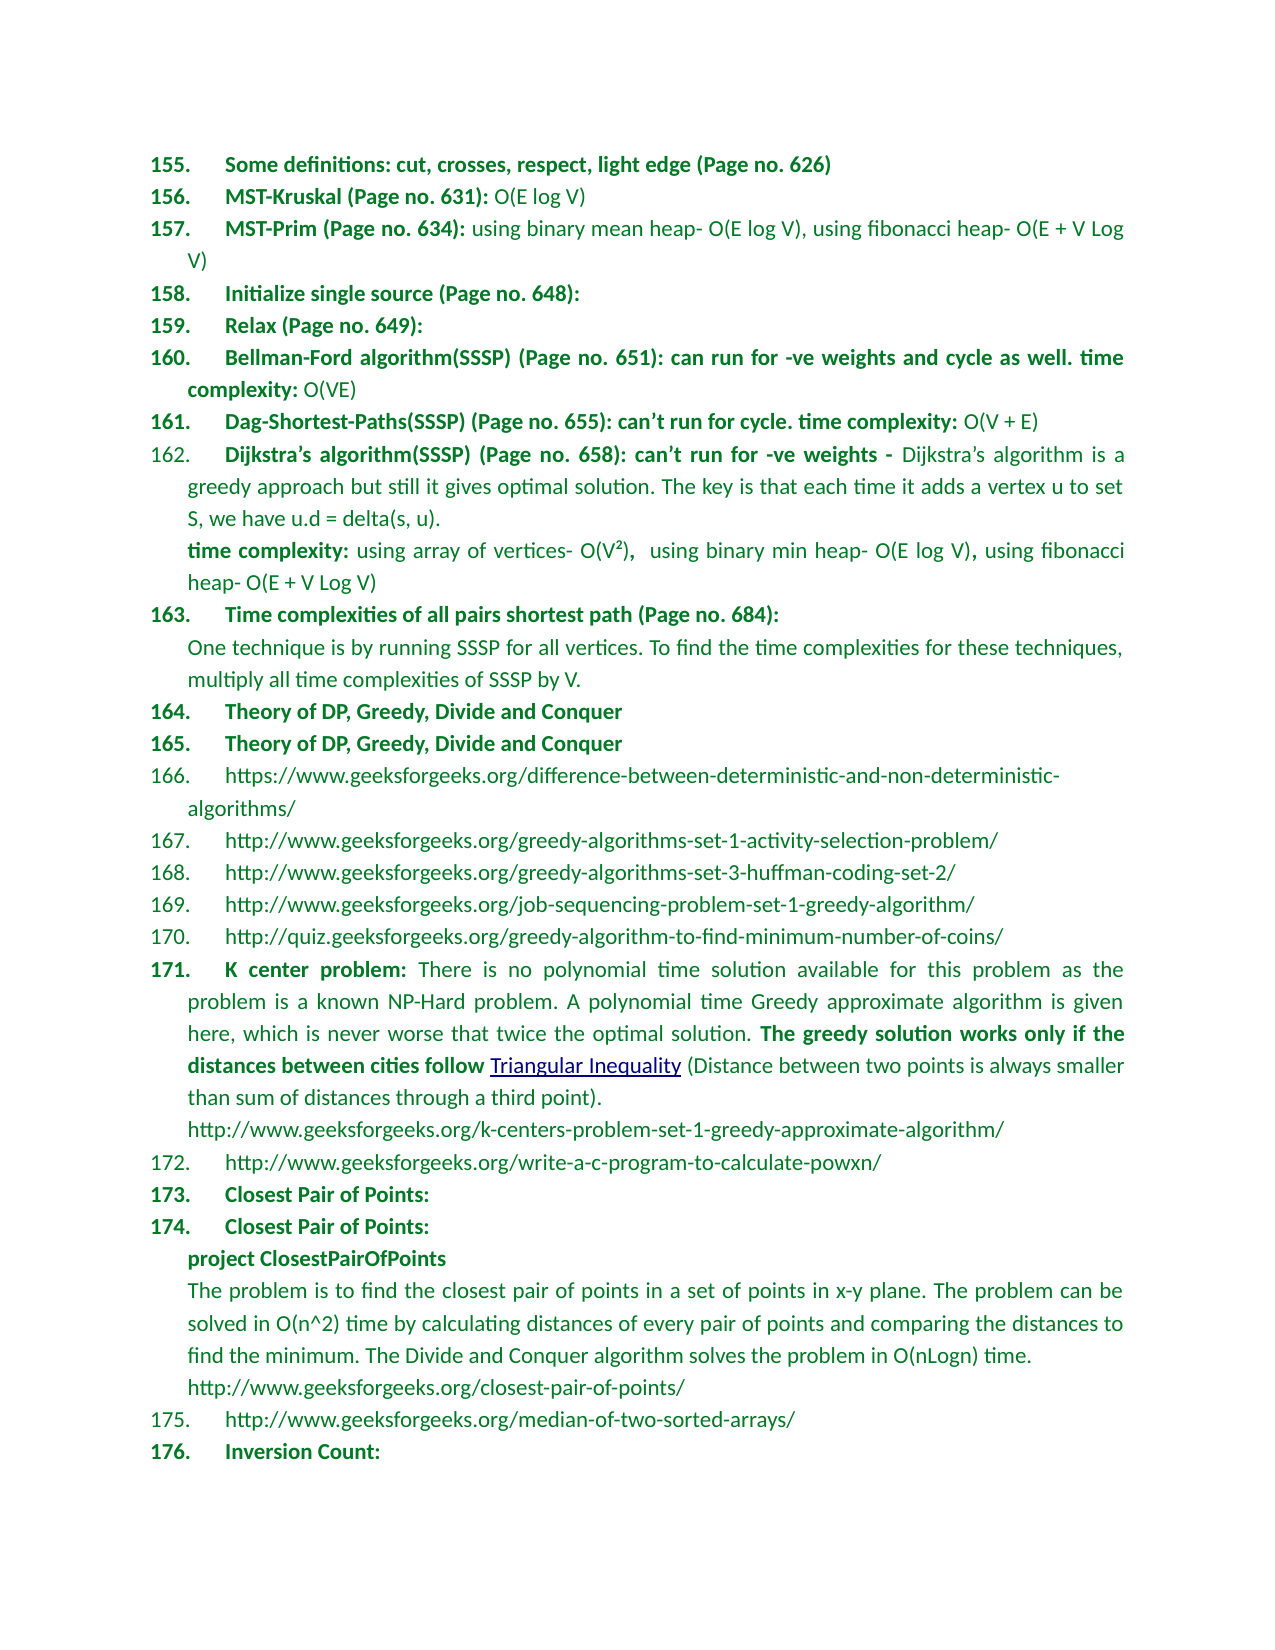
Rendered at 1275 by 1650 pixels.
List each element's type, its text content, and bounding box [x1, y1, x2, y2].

list Theory of DP, Greedy, Divide and Conquer [150, 729, 1125, 757]
list http://www.geeksforgeeks.org/closest-pair-of-points/ [150, 1373, 1125, 1401]
list http://quiz.geeksforgeeks.org/greedy-algorithm-to-find-minimum-number-of-coins/ [150, 922, 1125, 951]
list project ClosestPairOfPoints [150, 1244, 1125, 1272]
list MST-Kruskal (Page no. 631): O(E log V) [150, 182, 1125, 210]
list http://www.geeksforgeeks.org/median-of-two-sorted-arrays/ [150, 1405, 1125, 1433]
list https://www.geeksforgeeks.org/difference-between-deterministic-and-non-deterministic-algorithms/ [150, 762, 1125, 822]
list The problem is to find the closest pair of points in a set of points in x-y plane. The problem can be solved in O(n^2) time by calculating distances of every pair of points and comparing the distances to find the minimum. The Divide and Conquer algorithm solves the problem in O(nLogn) time. [150, 1277, 1125, 1369]
list One technique is by running SSSP for all vertices. To find the time complexities for these techniques, multiply all time complexities of SSSP by V. [150, 633, 1125, 693]
list http://www.geeksforgeeks.org/job-sequencing-problem-set-1-greedy-algorithm/ [150, 890, 1125, 918]
list http://www.geeksforgeeks.org/write-a-c-program-to-calculate-powxn/ [150, 1148, 1125, 1176]
list Bellman-Ford algorithm(SSSP) (Page no. 651): can run for -ve weights and cycle as well. time complexity: O(VE) [150, 343, 1125, 403]
list Time complexities of all pairs shortest path (Page no. 684): [150, 601, 1125, 629]
list Dag-Shortest-Paths(SSSP) (Page no. 655): can’t run for cycle. time complexity: O(V + E) [150, 407, 1125, 436]
list Some definitions: cut, crosses, respect, light edge (Page no. 626) [150, 150, 1125, 178]
list http://www.geeksforgeeks.org/greedy-algorithms-set-1-activity-selection-problem/ [150, 826, 1125, 854]
list K center problem: There is no polynomial time solution available for this problem as the problem is a known NP-Hard problem. A polynomial time Greedy approximate algorithm is given here, which is never worse that twice the optimal solution. The greedy solution works only if the distances between cities follow Triangular Inequality (Distance between two points is always smaller than sum of distances through a third point). [150, 955, 1125, 1111]
list Theory of DP, Greedy, Divide and Conquer [150, 697, 1125, 725]
list time complexity: using array of vertices- O(V2), using binary min heap- O(E log V), using fibonacci heap- O(E + V Log V) [150, 536, 1125, 596]
list Closest Pair of Points: [150, 1180, 1125, 1208]
list Inversion Count: [150, 1437, 1125, 1466]
list Dijkstra’s algorithm(SSSP) (Page no. 658): can’t run for -ve weights - Dijkstra’s algorithm is a greedy approach but still it gives optimal solution. The key is that each time it adds a vertex u to set S, we have u.d = delta(s, u). [150, 440, 1125, 532]
list http://www.geeksforgeeks.org/k-centers-problem-set-1-greedy-approximate-algorithm/ [150, 1116, 1125, 1144]
list Initialize single source (Page no. 648): [150, 279, 1125, 307]
list Closest Pair of Points: [150, 1212, 1125, 1240]
list Relax (Page no. 649): [150, 311, 1125, 339]
list MST-Prim (Page no. 634): using binary mean heap- O(E log V), using fibonacci heap- O(E + V Log V) [150, 214, 1125, 274]
list http://www.geeksforgeeks.org/greedy-algorithms-set-3-huffman-coding-set-2/ [150, 858, 1125, 886]
